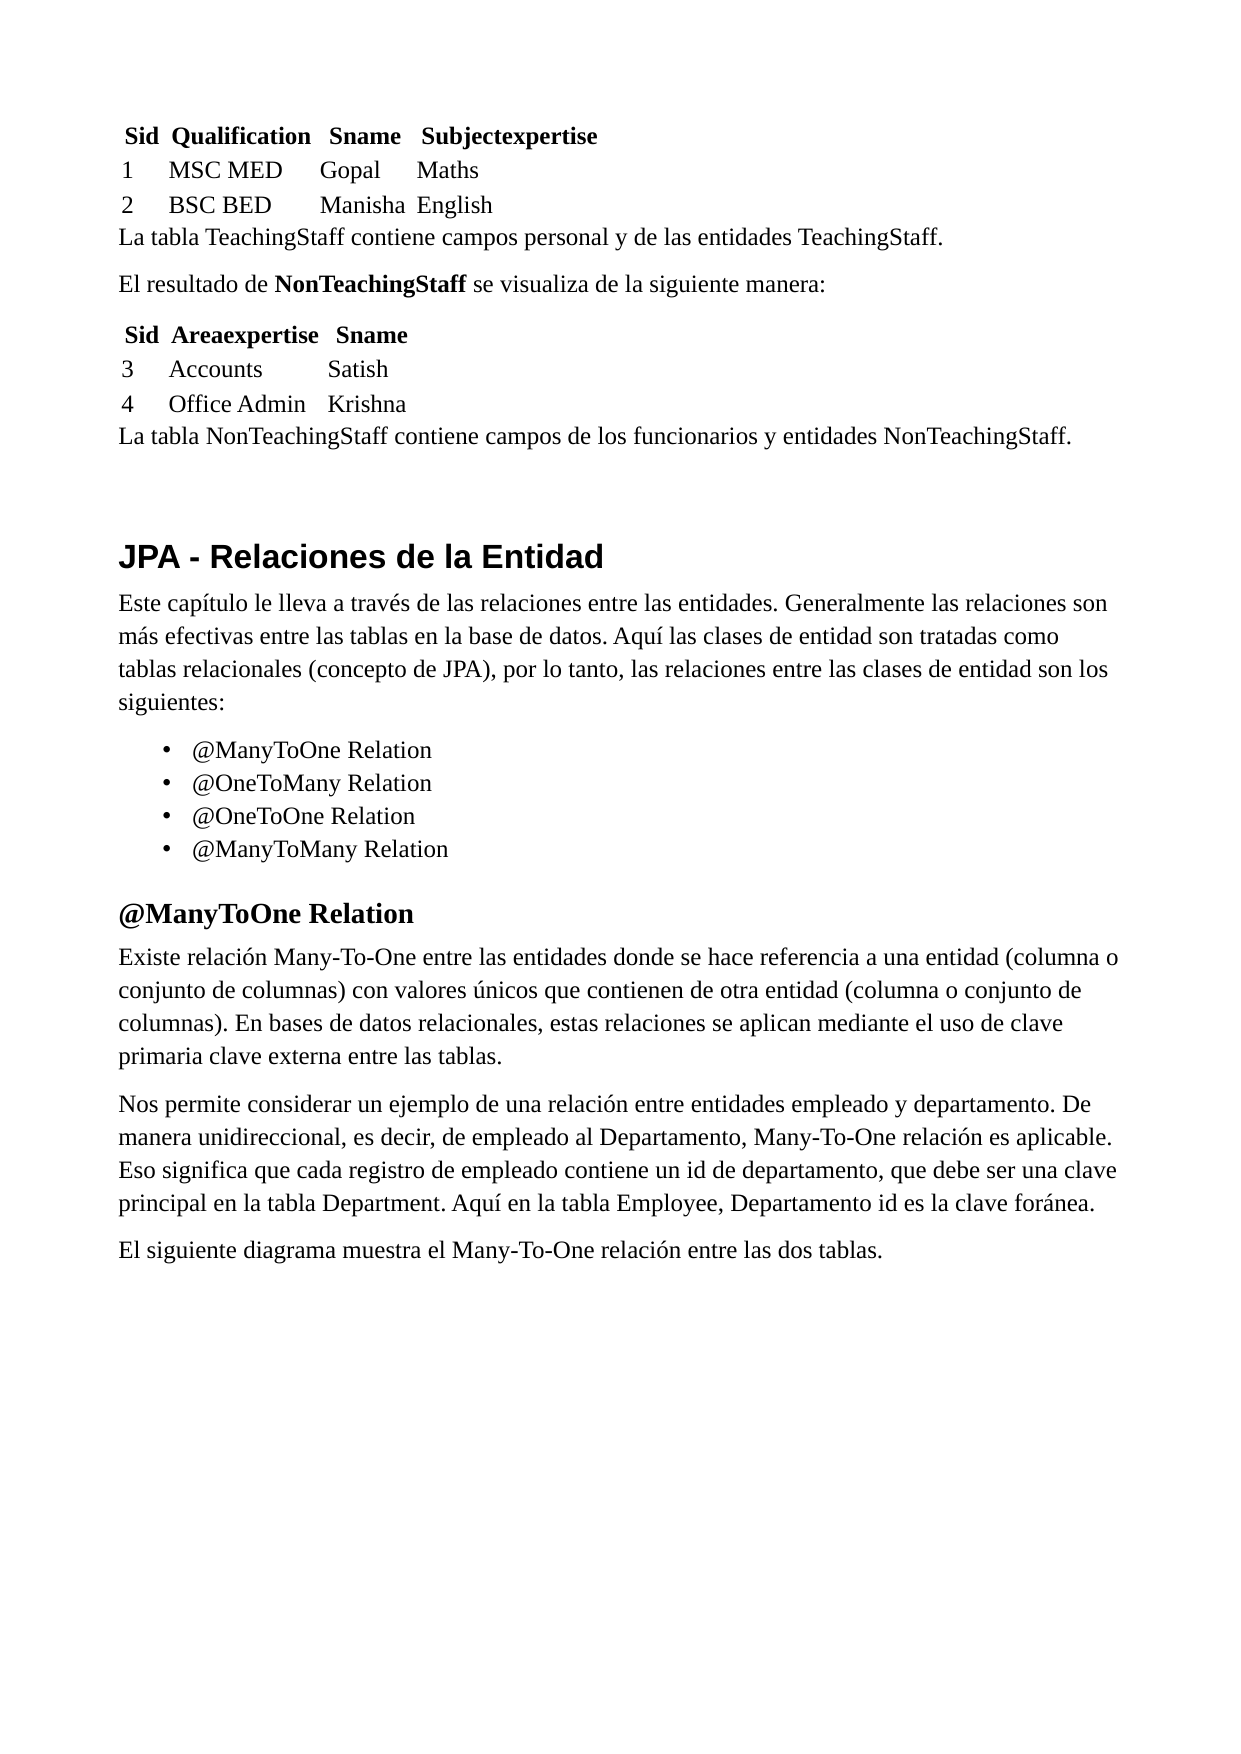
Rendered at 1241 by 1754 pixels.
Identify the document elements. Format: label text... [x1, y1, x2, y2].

table_cell 3 [118, 352, 165, 386]
subtitle @ManyToOne Relation [118, 896, 1122, 929]
table_cell 4 [118, 386, 165, 421]
table_cell Accounts [165, 352, 324, 386]
list @ManyToOne Relation [162, 735, 1122, 763]
table_header Sid [118, 118, 165, 153]
table_cell Gopal [317, 153, 413, 187]
table_cell BSC BED [165, 187, 317, 222]
table_header Areaexpertise [165, 317, 324, 352]
list @ManyToMany Relation [162, 834, 1122, 862]
text El resultado de NonTeachingStaff se visualiza de la siguiente manera: [118, 269, 1122, 298]
table_cell Manisha [317, 187, 413, 222]
text Nos permite considerar un ejemplo de una relación entre entidades empleado y departamento. De manera unidireccional, es decir, de empleado al Departamento, Many-To-One relación es aplicable. Eso significa que cada registro de empleado contiene un id de departamento, que debe ser una clave principal en la tabla Department. Aquí en la tabla Employee, Departamento id es la clave foránea. [118, 1089, 1122, 1216]
table_cell Maths [414, 153, 605, 187]
table_cell Satish [324, 352, 419, 386]
table_cell 1 [118, 153, 165, 187]
table_cell MSC MED [165, 153, 317, 187]
text Este capítulo le lleva a través de las relaciones entre las entidades. Generalmente las relaciones son más efectivas entre las tablas en la base de datos. Aquí las clases de entidad son tratadas como tablas relacionales (concepto de JPA), por lo tanto, las relaciones entre las clases de entidad son los siguientes: [118, 588, 1122, 716]
text Existe relación Many-To-One entre las entidades donde se hace referencia a una entidad (columna o conjunto de columnas) con valores únicos que contienen de otra entidad (columna o conjunto de columnas). En bases de datos relacionales, estas relaciones se aplican mediante el uso de clave primaria clave externa entre las tablas. [118, 942, 1122, 1070]
table_header Qualification [165, 118, 317, 153]
list @OneToOne Relation [162, 801, 1122, 829]
table_cell Krishna [324, 386, 419, 421]
table_header Sname [324, 317, 419, 352]
text El siguiente diagrama muestra el Many-To-One relación entre las dos tablas. [118, 1235, 1122, 1264]
table_header Subjectexpertise [414, 118, 605, 153]
text La tabla TeachingStaff contiene campos personal y de las entidades TeachingStaff. [118, 222, 1122, 251]
table_header Sid [118, 317, 165, 352]
table_cell English [414, 187, 605, 222]
subtitle JPA - Relaciones de la Entidad [118, 537, 1122, 576]
table_header Sname [317, 118, 413, 153]
text La tabla NonTeachingStaff contiene campos de los funcionarios y entidades NonTeachingStaff. [118, 421, 1122, 449]
table_cell 2 [118, 187, 165, 222]
list @OneToMany Relation [162, 768, 1122, 796]
table_cell Office Admin [165, 386, 324, 421]
